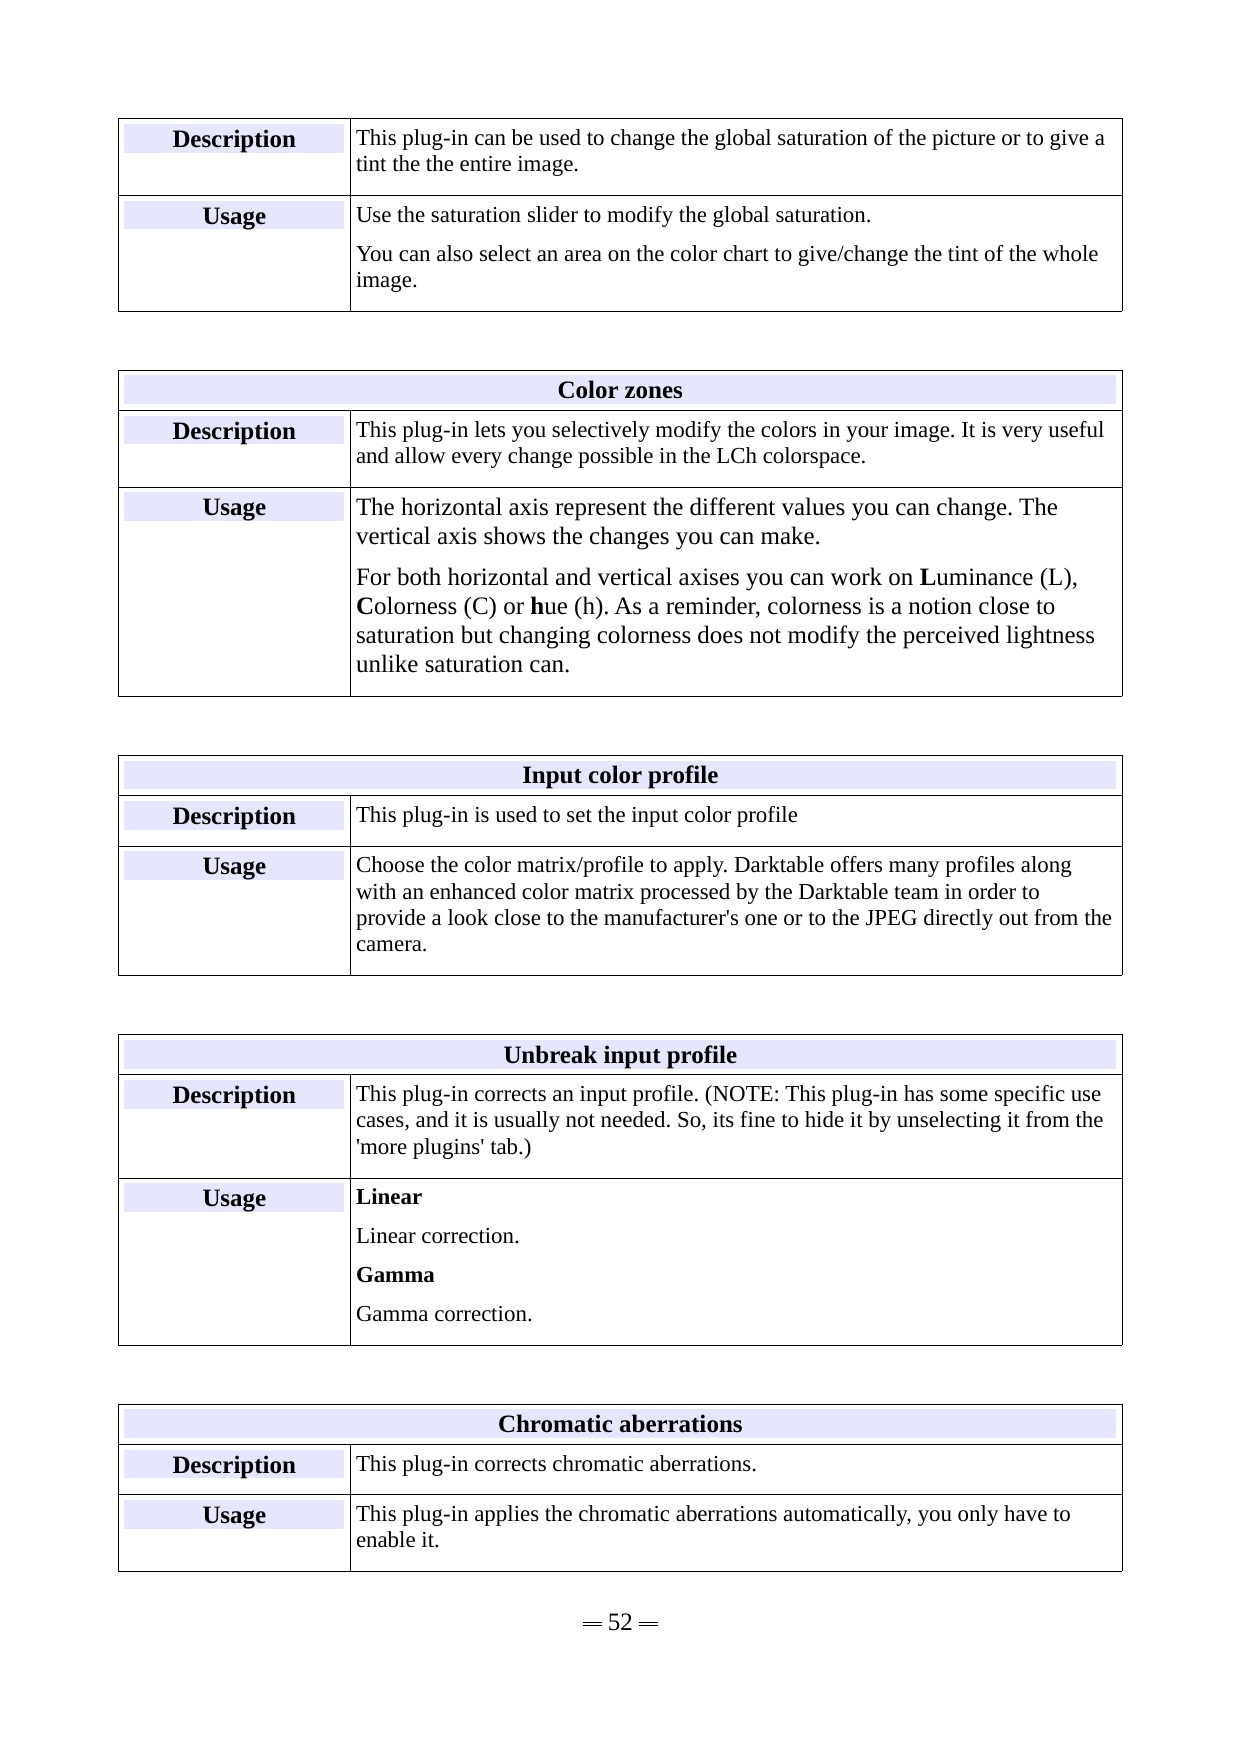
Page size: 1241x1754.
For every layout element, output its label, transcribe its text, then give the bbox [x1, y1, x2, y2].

table_header Chromatic aberrations [119, 1405, 1122, 1444]
table_cell Linear Linear correction. Gamma Gamma correction. [351, 1179, 1122, 1344]
table_cell This plug-in corrects chromatic aberrations. [351, 1445, 1122, 1494]
table_cell Usage [119, 196, 350, 311]
table_header Input color profile [119, 756, 1122, 795]
table_cell Description [119, 1075, 350, 1177]
table_cell Description [119, 119, 350, 195]
table_cell This plug-in corrects an input profile. (NOTE: This plug-in has some specific use cases, and it is usually not needed. So, its fine to hide it by unselecting it from the 'more plugins' tab.) [351, 1075, 1122, 1177]
table_cell Use the saturation slider to modify the global saturation. You can also select an area on the color chart to give/change the tint of the whole image. [351, 196, 1122, 311]
table_cell This plug-in lets you selectively modify the colors in your image. It is very useful and allow every change possible in the LCh colorspace. [351, 411, 1122, 487]
table_cell This plug-in applies the chromatic aberrations automatically, you only have to enable it. [351, 1495, 1122, 1571]
table_cell Usage [119, 488, 350, 696]
table_cell Usage [119, 1179, 350, 1344]
table_header Unbreak input profile [119, 1035, 1122, 1074]
table_cell This plug-in can be used to change the global saturation of the picture or to give a tint the the entire image. [351, 119, 1122, 195]
table_cell Choose the color matrix/profile to apply. Darktable offers many profiles along with an enhanced color matrix processed by the Darktable team in order to provide a look close to the manufacturer's one or to the JPEG directly out from the camera. [351, 847, 1122, 975]
table_cell Description [119, 796, 350, 846]
table_cell The horizontal axis represent the different values you can change. The vertical axis shows the changes you can make. For both horizontal and vertical axises you can work on Luminance (L), Colorness (C) or hue (h). As a reminder, colorness is a notion close to saturation but changing colorness does not modify the perceived lightness unlike saturation can. [351, 488, 1122, 696]
table_header Color zones [119, 371, 1122, 410]
table_cell Usage [119, 847, 350, 975]
table_cell Description [119, 1445, 350, 1494]
table_cell Usage [119, 1495, 350, 1571]
table_cell This plug-in is used to set the input color profile [351, 796, 1122, 846]
table_cell Description [119, 411, 350, 487]
